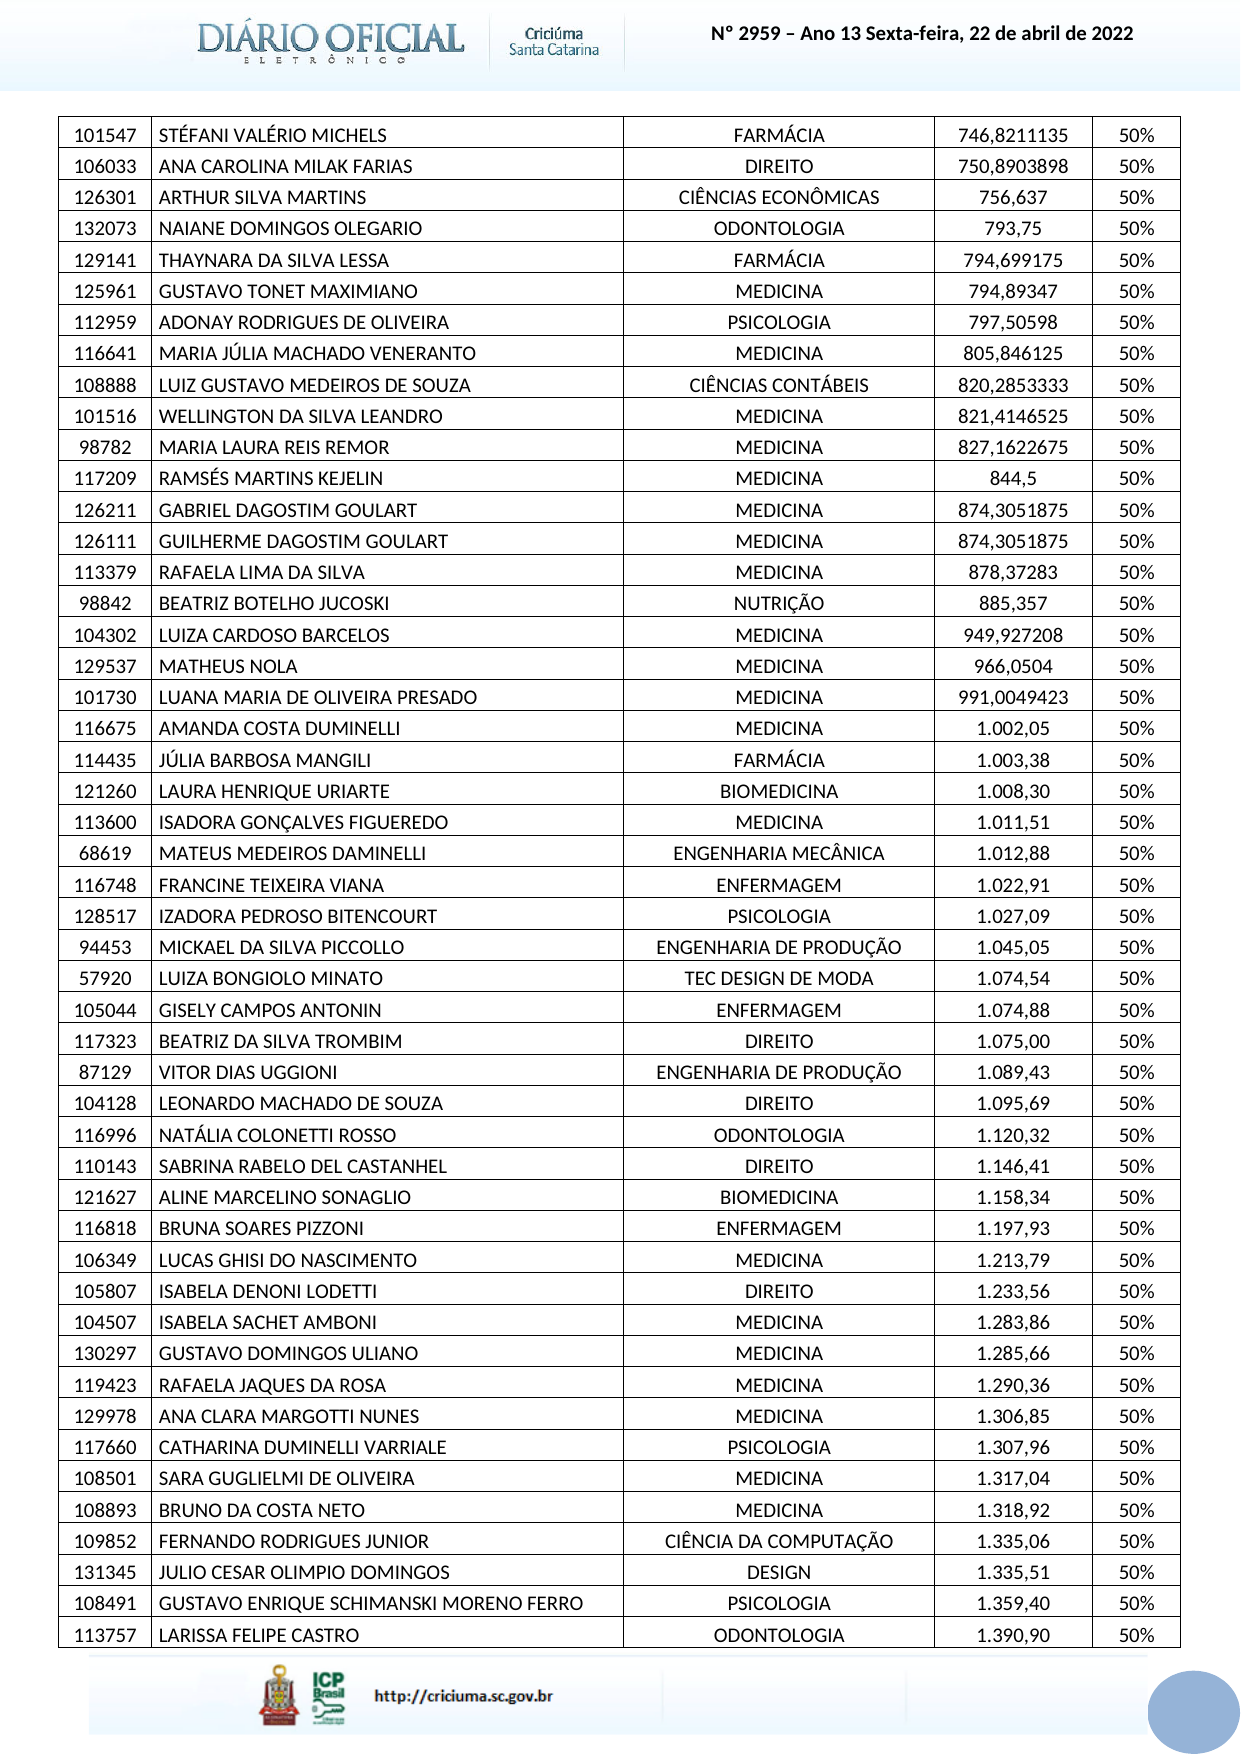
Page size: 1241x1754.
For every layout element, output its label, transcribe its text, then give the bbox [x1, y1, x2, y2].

table_cell 50% [1093, 1367, 1180, 1397]
table_cell BEATRIZ BOTELHO JUCOSKI [152, 586, 623, 616]
table_cell ODONTOLOGIA [624, 1117, 934, 1147]
table_cell 50% [1093, 305, 1180, 335]
table_cell 746,8211135 [935, 117, 1092, 147]
table_cell 105044 [59, 992, 151, 1022]
table_cell 1.027,09 [935, 898, 1092, 928]
table_cell 1.197,93 [935, 1211, 1092, 1241]
table_cell RAMSÉS MARTINS KEJELIN [152, 461, 623, 491]
table_cell 50% [1093, 1430, 1180, 1460]
table_cell 794,699175 [935, 242, 1092, 272]
table_cell MEDICINA [624, 711, 934, 741]
table_cell PSICOLOGIA [624, 1586, 934, 1616]
table_cell MEDICINA [624, 617, 934, 647]
table_cell FARMÁCIA [624, 242, 934, 272]
table_cell LUIZ GUSTAVO MEDEIROS DE SOUZA [152, 367, 623, 397]
table_cell MEDICINA [624, 805, 934, 835]
table_cell 1.002,05 [935, 711, 1092, 741]
table_cell 131345 [59, 1555, 151, 1585]
table_cell AMANDA COSTA DUMINELLI [152, 711, 623, 741]
table_cell 50% [1093, 148, 1180, 178]
table_cell 106033 [59, 148, 151, 178]
table_cell 1.074,88 [935, 992, 1092, 1022]
table_cell 108501 [59, 1461, 151, 1491]
table_cell 1.022,91 [935, 867, 1092, 897]
table_cell 1.307,96 [935, 1430, 1092, 1460]
table_cell 50% [1093, 1148, 1180, 1178]
table_cell 878,37283 [935, 555, 1092, 585]
table_cell 50% [1093, 1273, 1180, 1303]
table_cell 50% [1093, 836, 1180, 866]
table_cell 50% [1093, 586, 1180, 616]
table_cell DIREITO [624, 1273, 934, 1303]
table_cell 949,927208 [935, 617, 1092, 647]
table_cell 50% [1093, 398, 1180, 428]
table_cell WELLINGTON DA SILVA LEANDRO [152, 398, 623, 428]
table_cell 1.074,54 [935, 961, 1092, 991]
table_cell STÉFANI VALÉRIO MICHELS [152, 117, 623, 147]
table_cell 1.290,36 [935, 1367, 1092, 1397]
table_cell ENFERMAGEM [624, 992, 934, 1022]
table_cell PSICOLOGIA [624, 1430, 934, 1460]
table_cell 50% [1093, 805, 1180, 835]
table_cell 50% [1093, 242, 1180, 272]
table_cell 1.158,34 [935, 1180, 1092, 1210]
table_cell TEC DESIGN DE MODA [624, 961, 934, 991]
table_cell 1.359,40 [935, 1586, 1092, 1616]
table_cell DESIGN [624, 1555, 934, 1585]
table_cell LUIZA BONGIOLO MINATO [152, 961, 623, 991]
table_cell 126111 [59, 523, 151, 553]
table_cell NAIANE DOMINGOS OLEGARIO [152, 211, 623, 241]
table_cell ENFERMAGEM [624, 1211, 934, 1241]
table_cell 129978 [59, 1398, 151, 1428]
table_cell THAYNARA DA SILVA LESSA [152, 242, 623, 272]
table_cell FERNANDO RODRIGUES JUNIOR [152, 1523, 623, 1553]
table_cell 129141 [59, 242, 151, 272]
table_cell 105807 [59, 1273, 151, 1303]
table_cell IZADORA PEDROSO BITENCOURT [152, 898, 623, 928]
table_cell GABRIEL DAGOSTIM GOULART [152, 492, 623, 522]
table_cell 50% [1093, 1086, 1180, 1116]
table_cell LUCAS GHISI DO NASCIMENTO [152, 1242, 623, 1272]
table_cell 113379 [59, 555, 151, 585]
table_cell 50% [1093, 1336, 1180, 1366]
table_cell MEDICINA [624, 1398, 934, 1428]
table_cell 113757 [59, 1617, 151, 1647]
table_cell 130297 [59, 1336, 151, 1366]
table_cell MEDICINA [624, 1336, 934, 1366]
table_cell 50% [1093, 930, 1180, 960]
table_cell 50% [1093, 1023, 1180, 1053]
table_cell 50% [1093, 1461, 1180, 1491]
table_cell 50% [1093, 1492, 1180, 1522]
table_cell 1.075,00 [935, 1023, 1092, 1053]
table_cell ENGENHARIA DE PRODUÇÃO [624, 930, 934, 960]
table_cell 885,357 [935, 586, 1092, 616]
table_cell 50% [1093, 461, 1180, 491]
table_cell NUTRIÇÃO [624, 586, 934, 616]
table_cell 1.089,43 [935, 1055, 1092, 1085]
table_cell 50% [1093, 555, 1180, 585]
table_cell MEDICINA [624, 1367, 934, 1397]
table_cell MEDICINA [624, 680, 934, 710]
table_cell 128517 [59, 898, 151, 928]
table_cell 1.317,04 [935, 1461, 1092, 1491]
table_cell 116675 [59, 711, 151, 741]
table_cell 1.335,51 [935, 1555, 1092, 1585]
table_cell MARIA LAURA REIS REMOR [152, 430, 623, 460]
table_cell MATHEUS NOLA [152, 648, 623, 678]
table_cell 104507 [59, 1305, 151, 1335]
table_cell 104302 [59, 617, 151, 647]
table_cell 104128 [59, 1086, 151, 1116]
table_cell 117660 [59, 1430, 151, 1460]
table_cell MICKAEL DA SILVA PICCOLLO [152, 930, 623, 960]
table_cell 50% [1093, 617, 1180, 647]
table_cell 50% [1093, 430, 1180, 460]
table_cell 116641 [59, 336, 151, 366]
table_cell LUIZA CARDOSO BARCELOS [152, 617, 623, 647]
table_cell 50% [1093, 961, 1180, 991]
table_cell LEONARDO MACHADO DE SOUZA [152, 1086, 623, 1116]
table_cell ANA CLARA MARGOTTI NUNES [152, 1398, 623, 1428]
table_cell LUANA MARIA DE OLIVEIRA PRESADO [152, 680, 623, 710]
table_cell 50% [1093, 1211, 1180, 1241]
table_cell GISELY CAMPOS ANTONIN [152, 992, 623, 1022]
table_cell MEDICINA [624, 1461, 934, 1491]
table_cell GUILHERME DAGOSTIM GOULART [152, 523, 623, 553]
table_cell 1.003,38 [935, 742, 1092, 772]
table_cell 94453 [59, 930, 151, 960]
table_cell 50% [1093, 117, 1180, 147]
table_cell DIREITO [624, 1148, 934, 1178]
table_cell VITOR DIAS UGGIONI [152, 1055, 623, 1085]
table_cell ODONTOLOGIA [624, 211, 934, 241]
table_cell ENFERMAGEM [624, 867, 934, 897]
table_cell MEDICINA [624, 523, 934, 553]
table_cell 116818 [59, 1211, 151, 1241]
table_cell MEDICINA [624, 1305, 934, 1335]
table_cell 1.306,85 [935, 1398, 1092, 1428]
table_cell 1.012,88 [935, 836, 1092, 866]
table_cell 50% [1093, 867, 1180, 897]
table_cell 101547 [59, 117, 151, 147]
table_cell 1.008,30 [935, 773, 1092, 803]
table_cell 116748 [59, 867, 151, 897]
table_cell LAURA HENRIQUE URIARTE [152, 773, 623, 803]
table_cell MEDICINA [624, 648, 934, 678]
table_cell 98782 [59, 430, 151, 460]
table_cell 1.283,86 [935, 1305, 1092, 1335]
table_cell 1.335,06 [935, 1523, 1092, 1553]
table_cell 57920 [59, 961, 151, 991]
table_cell 126301 [59, 180, 151, 210]
table_cell 1.390,90 [935, 1617, 1092, 1647]
table_cell BRUNA SOARES PIZZONI [152, 1211, 623, 1241]
table_cell 1.213,79 [935, 1242, 1092, 1272]
table_cell 1.011,51 [935, 805, 1092, 835]
table_cell ARTHUR SILVA MARTINS [152, 180, 623, 210]
table_cell 821,4146525 [935, 398, 1092, 428]
table_cell MEDICINA [624, 336, 934, 366]
table_cell CIÊNCIAS ECONÔMICAS [624, 180, 934, 210]
table_cell 50% [1093, 773, 1180, 803]
table_cell 50% [1093, 680, 1180, 710]
table_cell JÚLIA BARBOSA MANGILI [152, 742, 623, 772]
table_cell 50% [1093, 1180, 1180, 1210]
table_cell 132073 [59, 211, 151, 241]
table_cell SABRINA RABELO DEL CASTANHEL [152, 1148, 623, 1178]
table_cell ISABELA SACHET AMBONI [152, 1305, 623, 1335]
table_cell 98842 [59, 586, 151, 616]
table_cell 966,0504 [935, 648, 1092, 678]
table_cell ISABELA DENONI LODETTI [152, 1273, 623, 1303]
table_cell DIREITO [624, 1086, 934, 1116]
table_cell BEATRIZ DA SILVA TROMBIM [152, 1023, 623, 1053]
table_cell MARIA JÚLIA MACHADO VENERANTO [152, 336, 623, 366]
table_cell ANA CAROLINA MILAK FARIAS [152, 148, 623, 178]
table_cell 1.095,69 [935, 1086, 1092, 1116]
table_cell ISADORA GONÇALVES FIGUEREDO [152, 805, 623, 835]
table_cell 827,1622675 [935, 430, 1092, 460]
table_cell BIOMEDICINA [624, 1180, 934, 1210]
table_cell 101730 [59, 680, 151, 710]
table_cell CIÊNCIA DA COMPUTAÇÃO [624, 1523, 934, 1553]
table_cell FARMÁCIA [624, 742, 934, 772]
table_cell 50% [1093, 336, 1180, 366]
table_cell 129537 [59, 648, 151, 678]
table_cell 113600 [59, 805, 151, 835]
table_cell 50% [1093, 648, 1180, 678]
table_cell 114435 [59, 742, 151, 772]
table_cell 87129 [59, 1055, 151, 1085]
table_cell 991,0049423 [935, 680, 1092, 710]
table_cell 108491 [59, 1586, 151, 1616]
table_cell BRUNO DA COSTA NETO [152, 1492, 623, 1522]
table_cell GUSTAVO ENRIQUE SCHIMANSKI MORENO FERRO [152, 1586, 623, 1616]
table_cell 101516 [59, 398, 151, 428]
table_cell MATEUS MEDEIROS DAMINELLI [152, 836, 623, 866]
table_cell 50% [1093, 1555, 1180, 1585]
table_cell 50% [1093, 367, 1180, 397]
table_cell 50% [1093, 1242, 1180, 1272]
table_cell 797,50598 [935, 305, 1092, 335]
table_cell 50% [1093, 1523, 1180, 1553]
table_cell ENGENHARIA MECÂNICA [624, 836, 934, 866]
table_cell 121260 [59, 773, 151, 803]
table_cell 50% [1093, 211, 1180, 241]
table_cell 794,89347 [935, 273, 1092, 303]
table_cell 50% [1093, 742, 1180, 772]
table_cell FARMÁCIA [624, 117, 934, 147]
table_cell DIREITO [624, 1023, 934, 1053]
table_cell 119423 [59, 1367, 151, 1397]
table_cell 50% [1093, 492, 1180, 522]
table_cell GUSTAVO DOMINGOS ULIANO [152, 1336, 623, 1366]
table_cell 1.233,56 [935, 1273, 1092, 1303]
table_cell 844,5 [935, 461, 1092, 491]
table_cell 50% [1093, 992, 1180, 1022]
table_cell MEDICINA [624, 398, 934, 428]
table_cell 108888 [59, 367, 151, 397]
table_cell 874,3051875 [935, 523, 1092, 553]
table_cell 106349 [59, 1242, 151, 1272]
table_cell 50% [1093, 1305, 1180, 1335]
table_cell BIOMEDICINA [624, 773, 934, 803]
table_cell 1.285,66 [935, 1336, 1092, 1366]
table_cell JULIO CESAR OLIMPIO DOMINGOS [152, 1555, 623, 1585]
table_cell 109852 [59, 1523, 151, 1553]
table_cell SARA GUGLIELMI DE OLIVEIRA [152, 1461, 623, 1491]
table_cell 805,846125 [935, 336, 1092, 366]
table_cell 756,637 [935, 180, 1092, 210]
table_cell RAFAELA JAQUES DA ROSA [152, 1367, 623, 1397]
table_cell CIÊNCIAS CONTÁBEIS [624, 367, 934, 397]
table_cell MEDICINA [624, 273, 934, 303]
table_cell 874,3051875 [935, 492, 1092, 522]
table_cell 50% [1093, 1117, 1180, 1147]
table_cell ALINE MARCELINO SONAGLIO [152, 1180, 623, 1210]
table_cell 112959 [59, 305, 151, 335]
table_cell PSICOLOGIA [624, 898, 934, 928]
table_cell MEDICINA [624, 492, 934, 522]
table_cell 110143 [59, 1148, 151, 1178]
table_cell LARISSA FELIPE CASTRO [152, 1617, 623, 1647]
table_cell 1.120,32 [935, 1117, 1092, 1147]
table_cell NATÁLIA COLONETTI ROSSO [152, 1117, 623, 1147]
table_cell ENGENHARIA DE PRODUÇÃO [624, 1055, 934, 1085]
table_cell 50% [1093, 273, 1180, 303]
table_cell 125961 [59, 273, 151, 303]
table_cell MEDICINA [624, 1492, 934, 1522]
table_cell 116996 [59, 1117, 151, 1147]
table_cell 50% [1093, 1586, 1180, 1616]
table_cell ODONTOLOGIA [624, 1617, 934, 1647]
table_cell 68619 [59, 836, 151, 866]
table_cell 126211 [59, 492, 151, 522]
table_cell 50% [1093, 1398, 1180, 1428]
table_cell MEDICINA [624, 555, 934, 585]
table_cell DIREITO [624, 148, 934, 178]
table_cell MEDICINA [624, 1242, 934, 1272]
table_cell 1.318,92 [935, 1492, 1092, 1522]
table_cell 117209 [59, 461, 151, 491]
table_cell MEDICINA [624, 430, 934, 460]
table_cell ADONAY RODRIGUES DE OLIVEIRA [152, 305, 623, 335]
table_cell 50% [1093, 711, 1180, 741]
table_cell GUSTAVO TONET MAXIMIANO [152, 273, 623, 303]
table_cell 50% [1093, 1617, 1180, 1647]
table_cell 50% [1093, 898, 1180, 928]
table_cell FRANCINE TEIXEIRA VIANA [152, 867, 623, 897]
table_cell 1.146,41 [935, 1148, 1092, 1178]
table_cell RAFAELA LIMA DA SILVA [152, 555, 623, 585]
table_cell 117323 [59, 1023, 151, 1053]
table_cell PSICOLOGIA [624, 305, 934, 335]
table_cell 121627 [59, 1180, 151, 1210]
table_cell 820,2853333 [935, 367, 1092, 397]
table_cell 793,75 [935, 211, 1092, 241]
table_cell CATHARINA DUMINELLI VARRIALE [152, 1430, 623, 1460]
table_cell 50% [1093, 1055, 1180, 1085]
table_cell 50% [1093, 180, 1180, 210]
table_cell 1.045,05 [935, 930, 1092, 960]
table_cell 50% [1093, 523, 1180, 553]
table_cell 108893 [59, 1492, 151, 1522]
table_cell 750,8903898 [935, 148, 1092, 178]
table_cell MEDICINA [624, 461, 934, 491]
